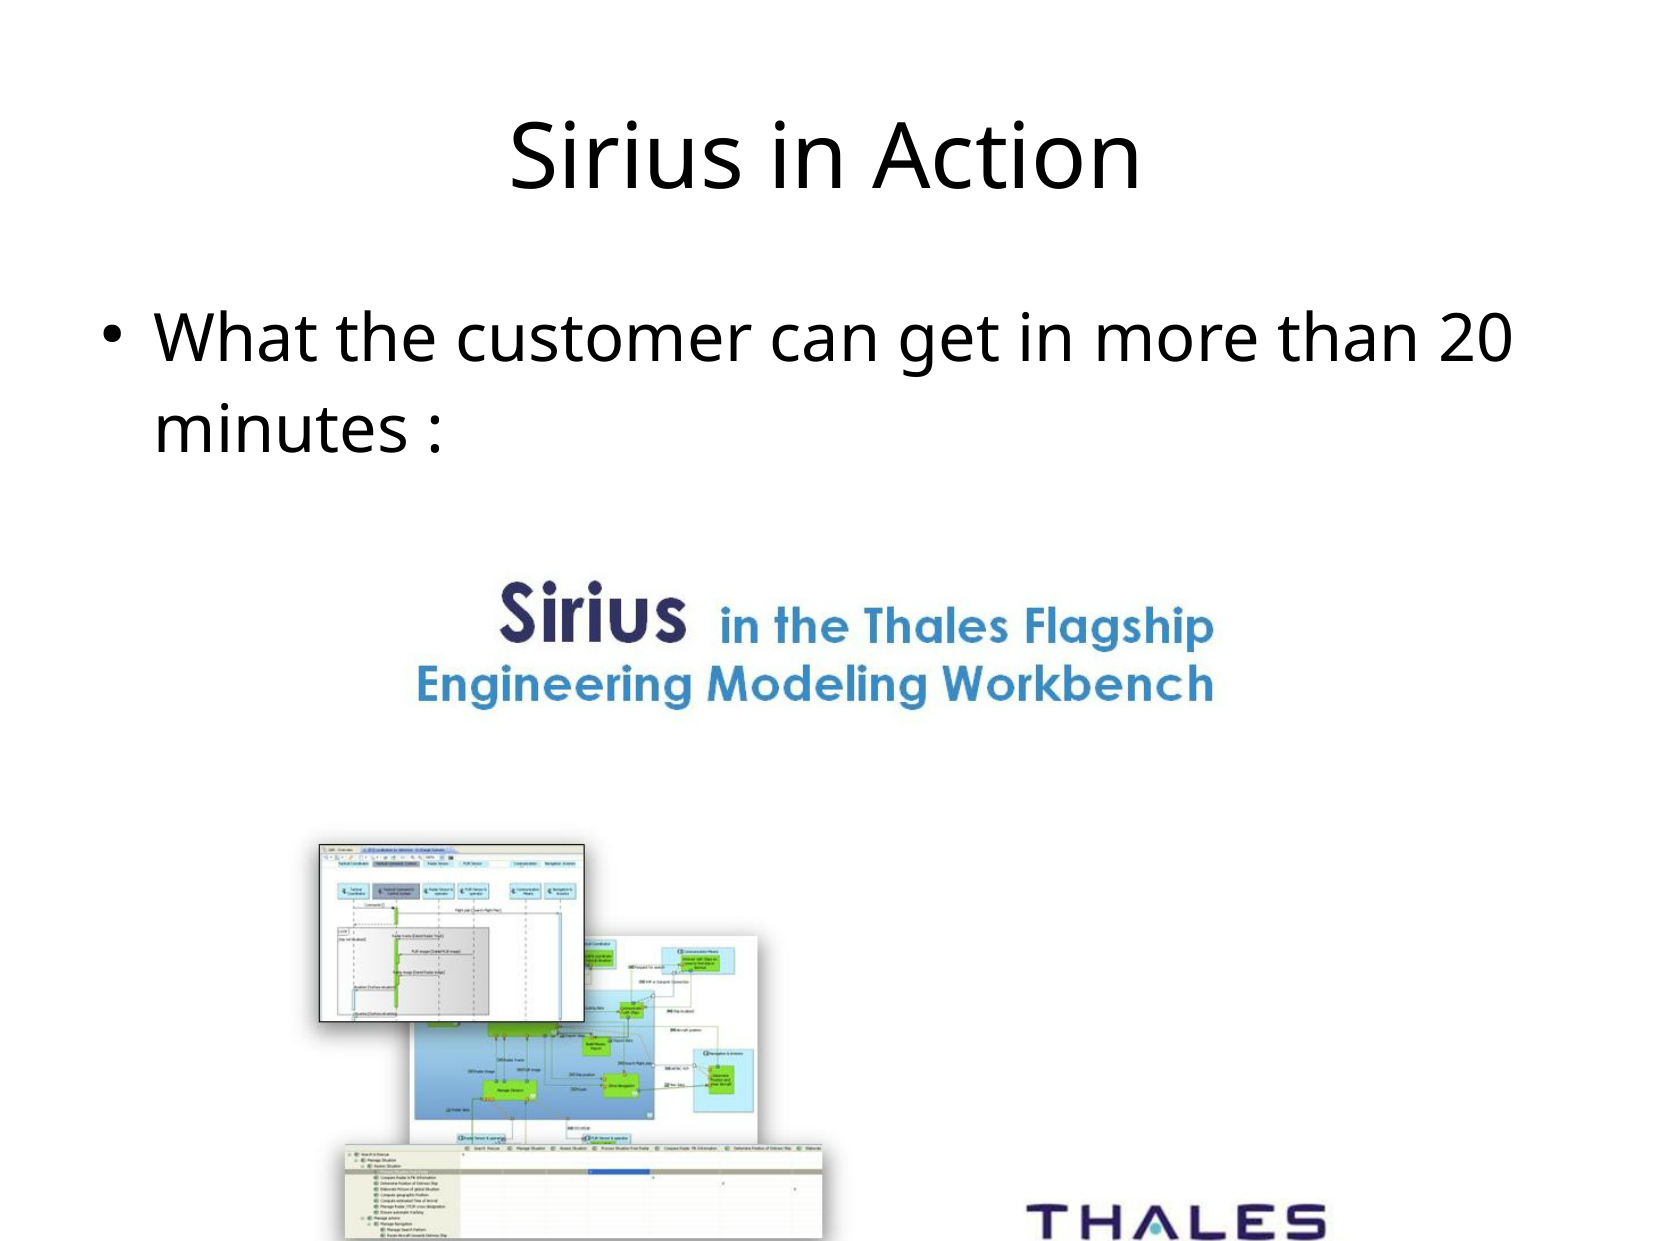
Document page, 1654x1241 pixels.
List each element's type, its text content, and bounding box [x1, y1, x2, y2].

list What the customer can get in more than 20 minutes : [82, 290, 1571, 1010]
picture [212, 484, 1402, 1241]
title Sirius in Action [82, 49, 1571, 257]
